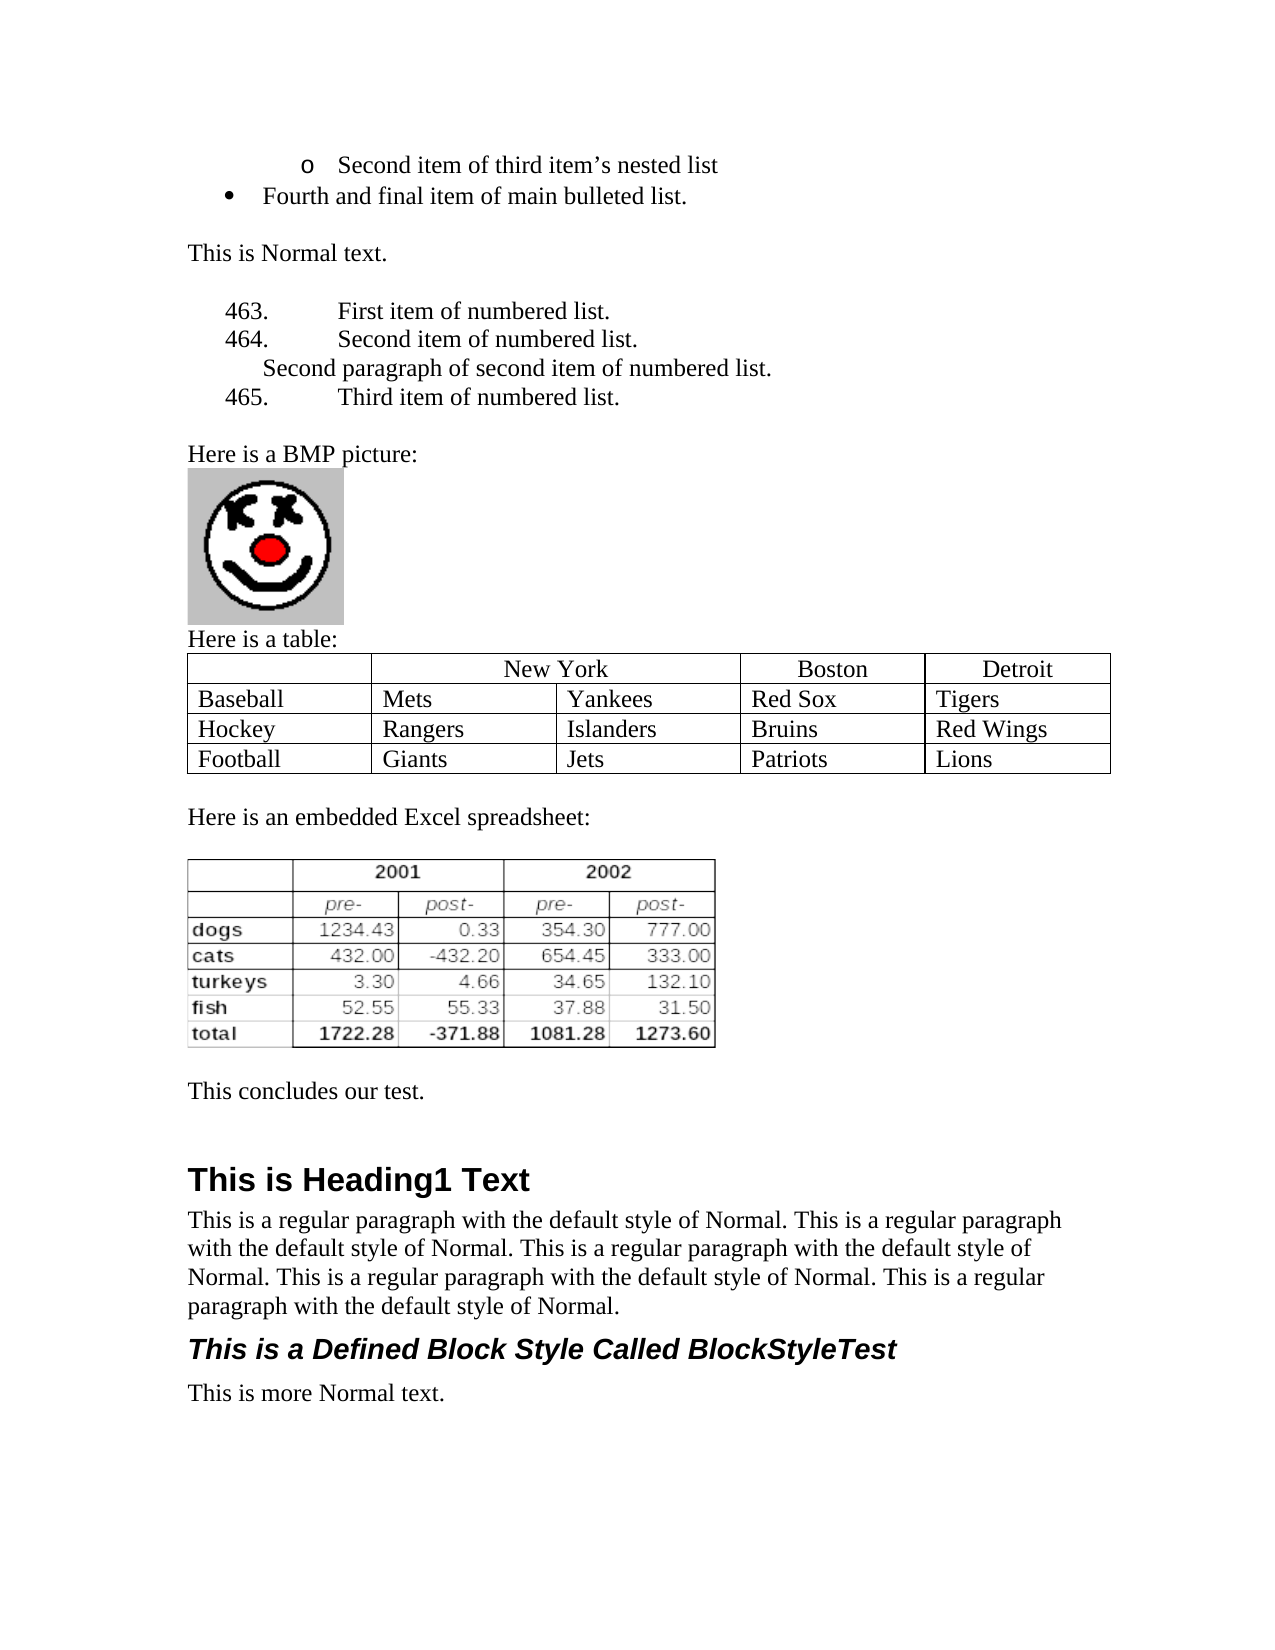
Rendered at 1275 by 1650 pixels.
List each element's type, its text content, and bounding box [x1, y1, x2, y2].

table_cell Tigers [926, 684, 1110, 713]
table_cell Bruins [741, 714, 924, 743]
text Second paragraph of second item of numbered list. [262, 353, 1087, 382]
text Here is an embedded Excel spreadsheet: [187, 802, 1087, 831]
table_header New York [372, 654, 740, 683]
table_cell Rangers [372, 714, 556, 743]
table_cell Jets [557, 744, 740, 772]
table_cell Mets [372, 684, 556, 713]
table_cell Giants [372, 744, 556, 772]
list Second item of third item’s nested list [300, 150, 1087, 181]
table_cell Hockey [188, 714, 371, 743]
table_cell Islanders [557, 714, 740, 743]
text This concludes our test. [187, 1076, 1087, 1105]
list First item of numbered list. [225, 296, 1087, 324]
list Third item of numbered list. [225, 382, 1087, 411]
subtitle This is Heading1 Text [187, 1160, 1087, 1198]
table_cell Football [188, 744, 371, 772]
table_cell Red Wings [926, 714, 1110, 743]
table_cell Yankees [557, 684, 740, 713]
table_cell Red Sox [741, 684, 924, 713]
text This is a Defined Block Style Called BlockStyleTest [187, 1332, 1087, 1366]
table_header [188, 654, 371, 683]
table_cell Patriots [741, 744, 924, 772]
text This is Normal text. [187, 238, 1087, 267]
list Second item of numbered list. [225, 324, 1087, 353]
text Here is a BMP picture: [187, 439, 1087, 468]
table_cell Lions [926, 744, 1110, 772]
text Here is a table: [187, 624, 1087, 653]
text This is more Normal text. [187, 1378, 1087, 1407]
list Fourth and final item of main bulleted list. [225, 181, 1087, 209]
table_header Detroit [926, 654, 1110, 683]
text This is a regular paragraph with the default style of Normal. This is a regular paragraph with the default style of Normal. This is a regular paragraph with the default style of Normal. This is a regular paragraph with the default style of Normal. This is a regular paragraph with the default style of Normal. [187, 1205, 1087, 1320]
table_cell Baseball [188, 684, 371, 713]
table_header Boston [741, 654, 924, 683]
